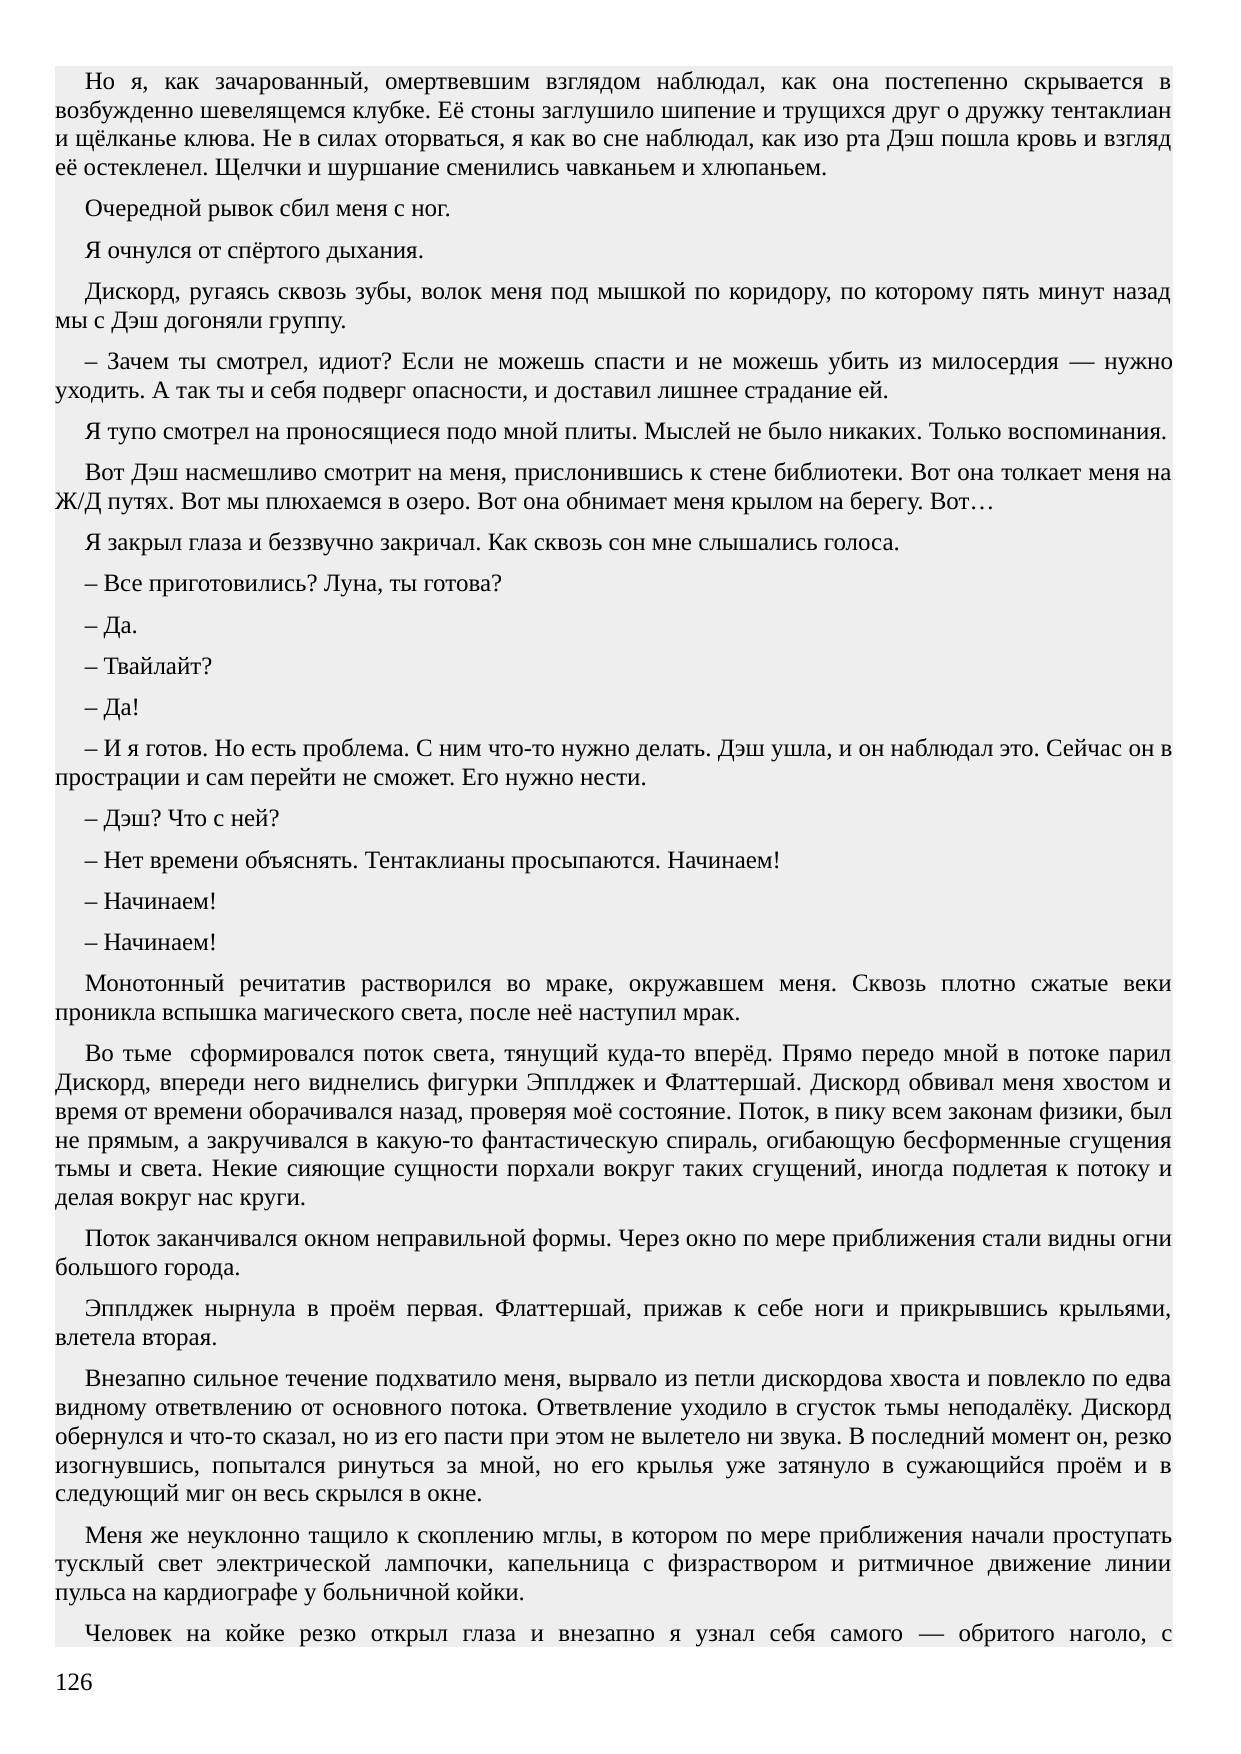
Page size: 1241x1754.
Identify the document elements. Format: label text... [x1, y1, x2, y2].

text Я очнулся от спёртого дыхания. [55, 235, 1173, 263]
text – Да. [55, 610, 1173, 638]
text Я тупо смотрел на проносящиеся подо мной плиты. Мыслей не было никаких. Только воспоминания. [55, 416, 1173, 445]
text – Начинаем! [55, 927, 1173, 956]
text Человек на койке резко открыл глаза и внезапно я узнал себя самого — обритого наголо, с [55, 1618, 1173, 1647]
text Эпплджек нырнула в проём первая. Флаттершай, прижав к себе ноги и прикрывшись крыльями, влетела вторая. [55, 1293, 1173, 1351]
text – Нет времени объяснять. Тентаклианы просыпаются. Начинаем! [55, 845, 1173, 873]
text Внезапно сильное течение подхватило меня, вырвало из петли дискордова хвоста и повлекло по едва видному ответвлению от основного потока. Ответвление уходило в сгусток тьмы неподалёку. Дискорд обернулся и что-то сказал, но из его пасти при этом не вылетело ни звука. В последний момент он, резко изогнувшись, попытался ринуться за мной, но его крылья уже затянуло в сужающийся проём и в следующий миг он весь скрылся в окне. [55, 1363, 1173, 1507]
text – Дэш? Что с ней? [55, 803, 1173, 832]
text Но я, как зачарованный, омертвевшим взглядом наблюдал, как она постепенно скрывается в возбужденно шевелящемся клубке. Её стоны заглушило шипение и трущихся друг о дружку тентаклиан и щёлканье клюва. Не в силах оторваться, я как во сне наблюдал, как изо рта Дэш пошла кровь и взгляд её остекленел. Щелчки и шуршание сменились чавканьем и хлюпаньем. [55, 66, 1173, 181]
text Поток заканчивался окном неправильной формы. Через окно по мере приближения стали видны огни большого города. [55, 1223, 1173, 1281]
text Очередной рывок сбил меня с ног. [55, 193, 1173, 222]
text – Да! [55, 692, 1173, 721]
text Вот Дэш насмешливо смотрит на меня, прислонившись к стене библиотеки. Вот она толкает меня на Ж/Д путях. Вот мы плюхаемся в озеро. Вот она обнимает меня крылом на берегу. Вот… [55, 457, 1173, 515]
text – Все приготовились? Луна, ты готова? [55, 568, 1173, 597]
text Я закрыл глаза и беззвучно закричал. Как сквозь сон мне слышались голоса. [55, 527, 1173, 556]
text – Твайлайт? [55, 651, 1173, 680]
text Монотонный речитатив растворился во мраке, окружавшем меня. Сквозь плотно сжатые веки проникла вспышка магического света, после неё наступил мрак. [55, 968, 1173, 1026]
text – Зачем ты смотрел, идиот? Если не можешь спасти и не можешь убить из милосердия — нужно уходить. А так ты и себя подверг опасности, и доставил лишнее страдание ей. [55, 346, 1173, 403]
text Меня же неуклонно тащило к скоплению мглы, в котором по мере приближения начали проступать тусклый свет электрической лампочки, капельница с физраствором и ритмичное движение линии пульса на кардиографе у больничной койки. [55, 1520, 1173, 1606]
text Дискорд, ругаясь сквозь зубы, волок меня под мышкой по коридору, по которому пять минут назад мы с Дэш догоняли группу. [55, 276, 1173, 333]
text – Начинаем! [55, 886, 1173, 915]
text – И я готов. Но есть проблема. С ним что-то нужно делать. Дэш ушла, и он наблюдал это. Сейчас он в прострации и сам перейти не сможет. Его нужно нести. [55, 733, 1173, 791]
text Во тьме сформировался поток света, тянущий куда-то вперёд. Прямо передо мной в потоке парил Дискорд, впереди него виднелись фигурки Эпплджек и Флаттершай. Дискорд обвивал меня хвостом и время от времени оборачивался назад, проверяя моё состояние. Поток, в пику всем законам физики, был не прямым, а закручивался в какую-то фантастическую спираль, огибающую бесформенные сгущения тьмы и света. Некие сияющие сущности порхали вокруг таких сгущений, иногда подлетая к потоку и делая вокруг нас круги. [55, 1038, 1173, 1211]
